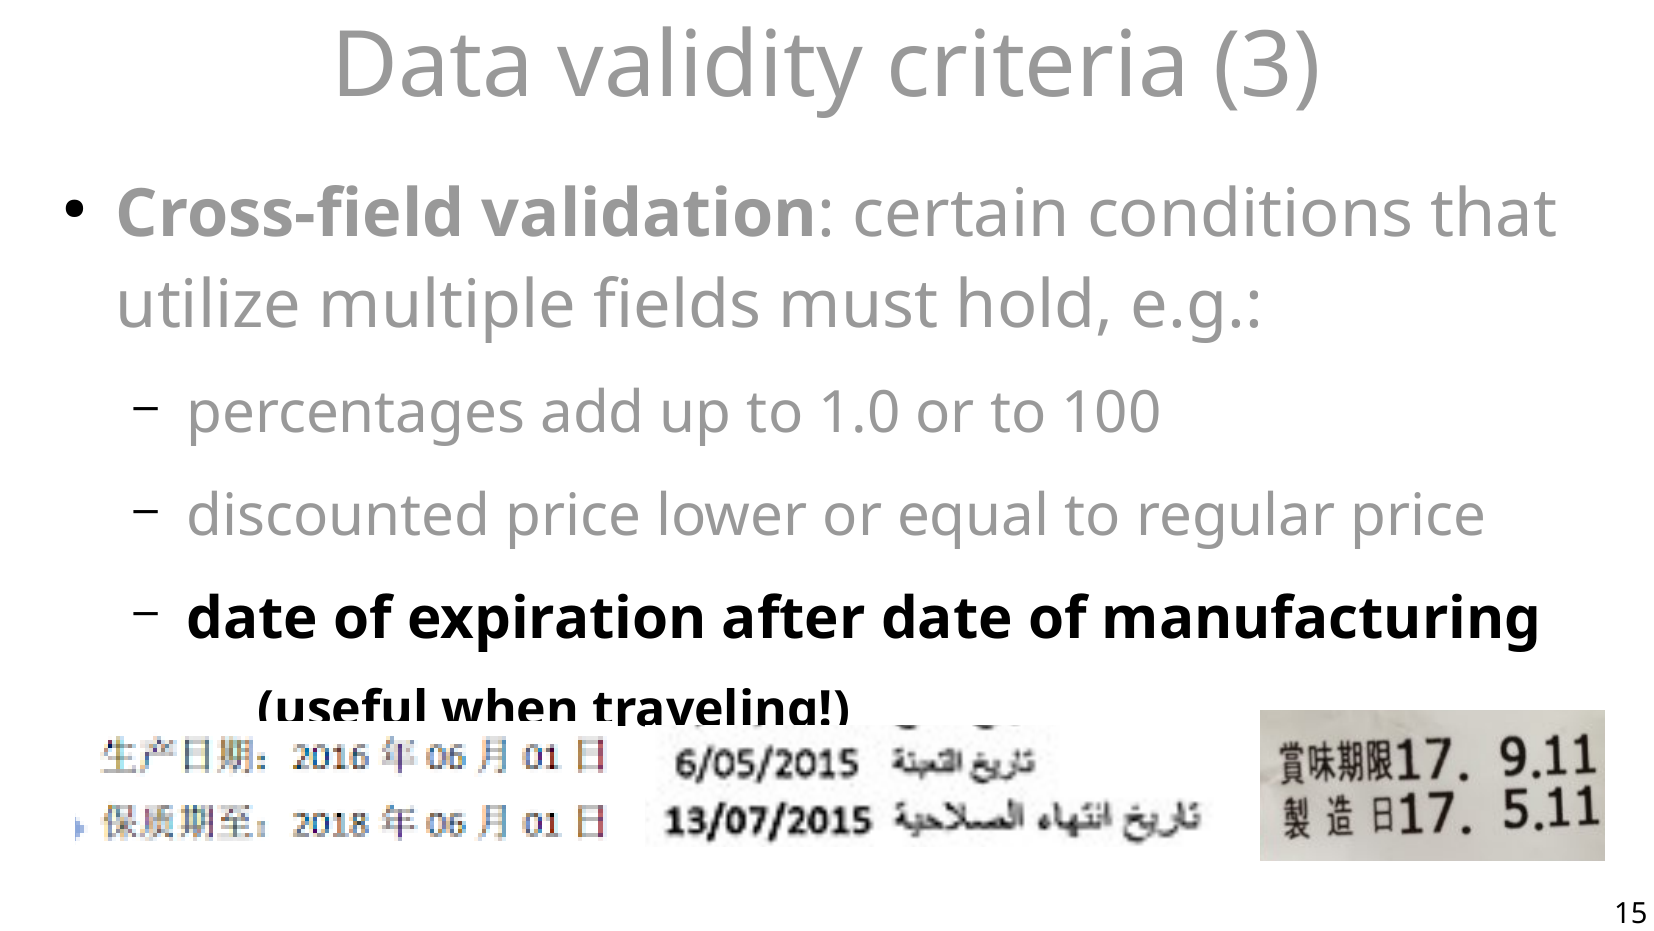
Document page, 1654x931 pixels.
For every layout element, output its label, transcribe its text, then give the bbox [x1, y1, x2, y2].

picture [1260, 710, 1606, 861]
title Data validity criteria (3) [82, 1, 1571, 121]
picture [645, 725, 1215, 847]
picture [75, 721, 616, 861]
list Cross-field validation: certain conditions that utilize multiple fields must hold, e.g.: percentages add up to 1.0 or to 100 discounted price lower or equal to regular price date of expiration after date of manufacturing (useful when traveling!) [45, 165, 1606, 886]
